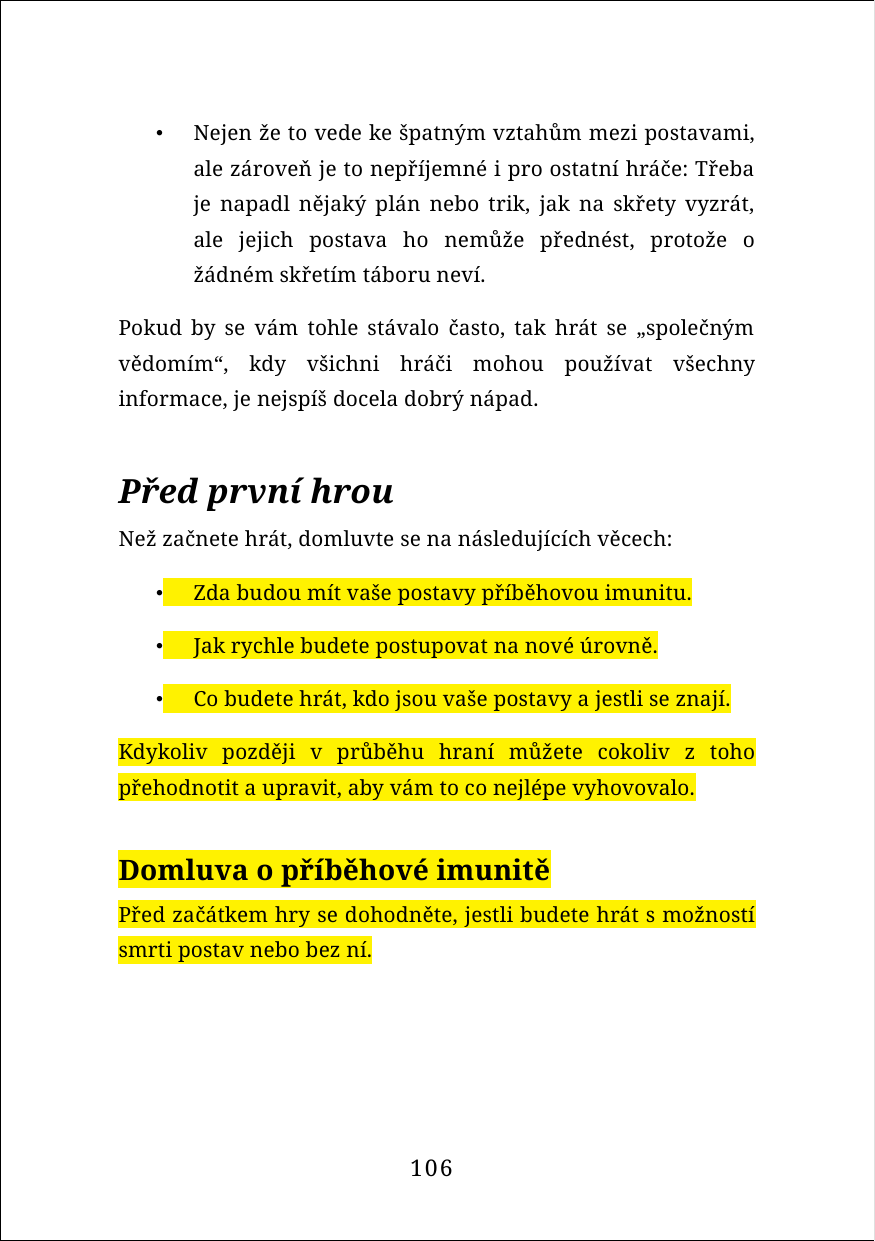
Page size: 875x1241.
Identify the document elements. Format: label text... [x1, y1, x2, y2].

subtitle Domluva o příběhové imunitě [118, 850, 756, 888]
list Co budete hrát, kdo jsou vaše postavy a jestli se znají. [156, 684, 756, 713]
list Nejen že to vede ke špatným vztahům mezi postavami, ale zároveň je to nepříjemné i pro ostatní hráče: Třeba je napadl nějaký plán nebo trik, jak na skřety vyzrát, ale jejich postava ho nemůže přednést, protože o žádném skřetím táboru neví. [156, 118, 756, 289]
subtitle Před první hrou [118, 467, 756, 513]
list Jak rychle budete postupovat na nové úrovně. [156, 631, 756, 659]
text Kdykoliv později v průběhu hraní můžete cokoliv z toho přehodnotit a upravit, aby vám to co nejlépe vyhovovalo. [118, 737, 756, 801]
list Zda budou mít vaše postavy příběhovou imunitu. [156, 578, 756, 606]
text Než začnete hrát, domluvte se na následujících věcech: [118, 524, 756, 553]
text Před začátkem hry se dohodněte, jestli budete hrát s možností smrti postav nebo bez ní. [118, 900, 756, 964]
text Pokud by se vám tohle stávalo často, tak hrát se „společným vědomím“, kdy všichni hráči mohou používat všechny informace, je nejspíš docela dobrý nápad. [118, 313, 756, 413]
